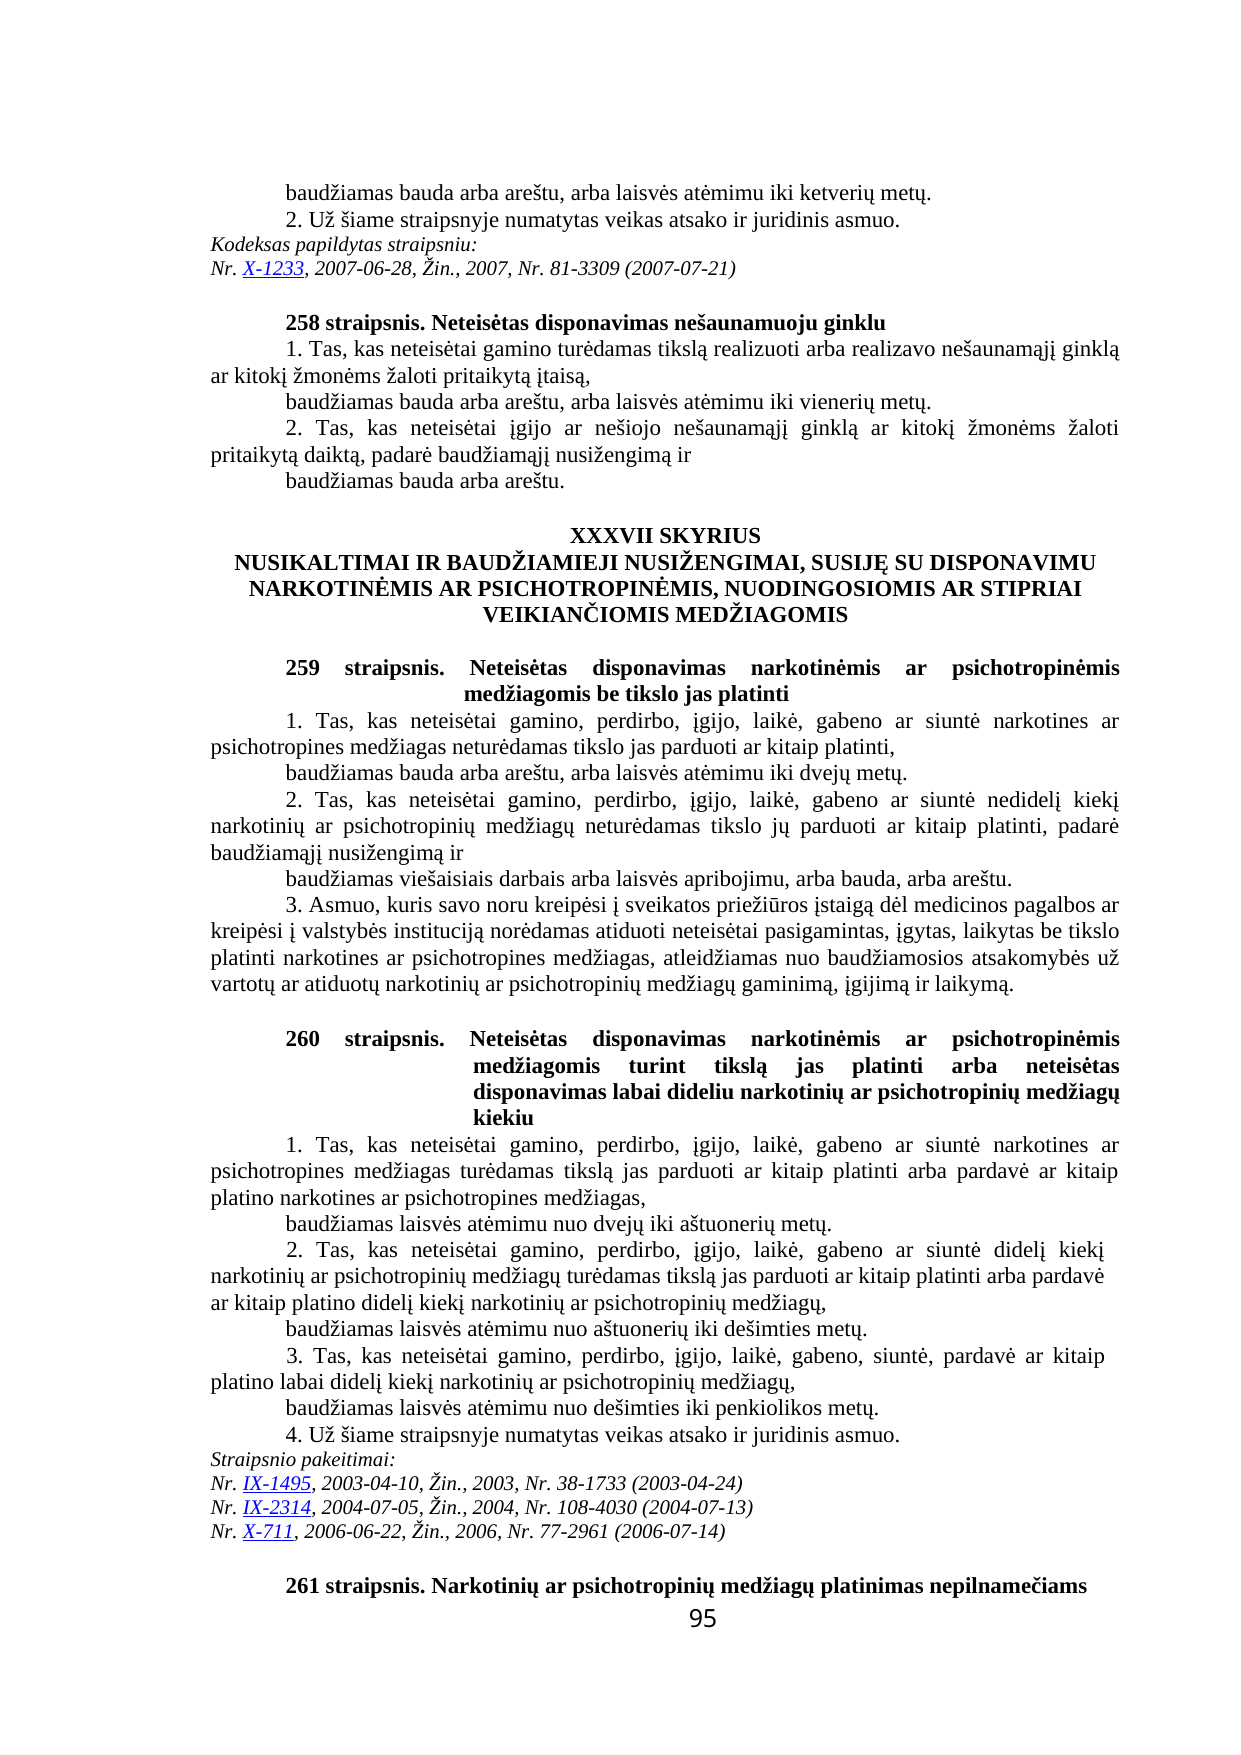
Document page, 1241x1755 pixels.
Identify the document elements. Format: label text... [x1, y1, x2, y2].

text 259 straipsnis. Neteisėtas disponavimas narkotinėmis ar psichotropinėmis medžiagomis be tikslo jas platinti [285, 654, 1120, 707]
text baudžiamas viešaisiais darbais arba laisvės apribojimu, arba bauda, arba areštu. [210, 865, 1120, 891]
text Straipsnio pakeitimai: [210, 1447, 1120, 1471]
text baudžiamas bauda arba areštu, arba laisvės atėmimu iki dvejų metų. [210, 759, 1120, 786]
text NUSIKALTIMAI IR BAUDŽIAMIEJI NUSIŽENGIMAI, SUSIJĘ SU DISPONAVIMU NARKOTINĖMIS AR PSICHOTROPINĖMIS, NUODINGOSIOMIS AR STIPRIAI VEIKIANČIOMIS MEDŽIAGOMIS [210, 549, 1120, 628]
text Nr. X-1233, 2007-06-28, Žin., 2007, Nr. 81-3309 (2007-07-21) [210, 256, 1120, 280]
text 2. Tas, kas neteisėtai gamino, perdirbo, įgijo, laikė, gabeno ar siuntė nedidelį kiekį narkotinių ar psichotropinių medžiagų neturėdamas tikslo jų parduoti ar kitaip platinti, padarė baudžiamąjį nusižengimą ir [210, 786, 1120, 865]
text baudžiamas bauda arba areštu, arba laisvės atėmimu iki ketverių metų. [210, 179, 1120, 206]
text 3. Tas, kas neteisėtai gamino, perdirbo, įgijo, laikė, gabeno, siuntė, pardavė ar kitaip platino labai didelį kiekį narkotinių ar psichotropinių medžiagų, [210, 1342, 1106, 1394]
text 2. Už šiame straipsnyje numatytas veikas atsako ir juridinis asmuo. [210, 206, 1120, 232]
text 1. Tas, kas neteisėtai gamino turėdamas tikslą realizuoti arba realizavo nešaunamąjį ginklą ar kitokį žmonėms žaloti pritaikytą įtaisą, [210, 335, 1120, 388]
text XXXVII SKYRIUS [210, 522, 1120, 549]
text baudžiamas bauda arba areštu. [210, 467, 1120, 493]
text Nr. IX-1495, 2003-04-10, Žin., 2003, Nr. 38-1733 (2003-04-24) [210, 1471, 1120, 1495]
text Nr. IX-2314, 2004-07-05, Žin., 2004, Nr. 108-4030 (2004-07-13) [210, 1495, 1120, 1519]
text 1. Tas, kas neteisėtai gamino, perdirbo, įgijo, laikė, gabeno ar siuntė narkotines ar psichotropines medžiagas neturėdamas tikslo jas parduoti ar kitaip platinti, [210, 707, 1120, 759]
text baudžiamas laisvės atėmimu nuo dvejų iki aštuonerių metų. [210, 1210, 1120, 1236]
text baudžiamas laisvės atėmimu nuo dešimties iki penkiolikos metų. [210, 1394, 1120, 1421]
text Kodeksas papildytas straipsniu: [210, 232, 1120, 256]
text 2. Tas, kas neteisėtai įgijo ar nešiojo nešaunamąjį ginklą ar kitokį žmonėms žaloti pritaikytą daiktą, padarė baudžiamąjį nusižengimą ir [210, 414, 1120, 467]
text baudžiamas bauda arba areštu, arba laisvės atėmimu iki vienerių metų. [210, 388, 1120, 414]
text 4. Už šiame straipsnyje numatytas veikas atsako ir juridinis asmuo. [210, 1421, 1120, 1447]
text 258 straipsnis. Neteisėtas disponavimas nešaunamuoju ginklu [210, 309, 1120, 335]
text 1. Tas, kas neteisėtai gamino, perdirbo, įgijo, laikė, gabeno ar siuntė narkotines ar psichotropines medžiagas turėdamas tikslą jas parduoti ar kitaip platinti arba pardavė ar kitaip platino narkotines ar psichotropines medžiagas, [210, 1131, 1120, 1210]
text 261 straipsnis. Narkotinių ar psichotropinių medžiagų platinimas nepilnamečiams [285, 1572, 1120, 1598]
text Nr. X-711, 2006-06-22, Žin., 2006, Nr. 77-2961 (2006-07-14) [210, 1519, 1120, 1543]
text baudžiamas laisvės atėmimu nuo aštuonerių iki dešimties metų. [210, 1315, 1120, 1342]
text 3. Asmuo, kuris savo noru kreipėsi į sveikatos priežiūros įstaigą dėl medicinos pagalbos ar kreipėsi į valstybės instituciją norėdamas atiduoti neteisėtai pasigamintas, įgytas, laikytas be tikslo platinti narkotines ar psichotropines medžiagas, atleidžiamas nuo baudžiamosios atsakomybės už vartotų ar atiduotų narkotinių ar psichotropinių medžiagų gaminimą, įgijimą ir laikymą. [210, 891, 1120, 997]
text 260 straipsnis. Neteisėtas disponavimas narkotinėmis ar psichotropinėmis medžiagomis turint tikslą jas platinti arba neteisėtas disponavimas labai dideliu narkotinių ar psichotropinių medžiagų kiekiu [285, 1025, 1120, 1131]
text 2. Tas, kas neteisėtai gamino, perdirbo, įgijo, laikė, gabeno ar siuntė didelį kiekį narkotinių ar psichotropinių medžiagų turėdamas tikslą jas parduoti ar kitaip platinti arba pardavė ar kitaip platino didelį kiekį narkotinių ar psichotropinių medžiagų, [210, 1236, 1106, 1315]
